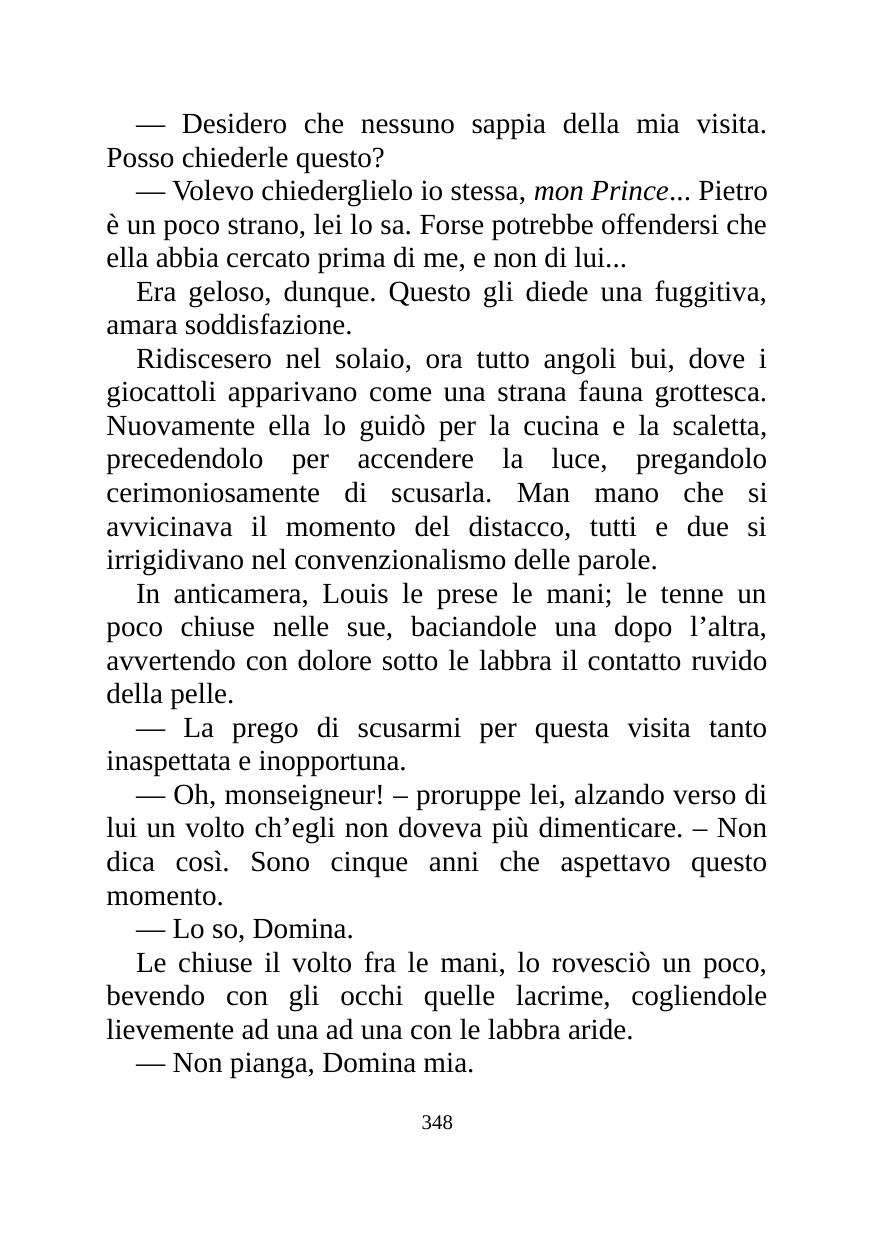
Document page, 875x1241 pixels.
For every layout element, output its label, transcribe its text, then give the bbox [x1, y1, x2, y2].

text Era geloso, dunque. Questo gli diede una fuggitiva, amara soddisfazione. [106, 274, 768, 341]
text — La prego di scusarmi per questa visita tanto inaspettata e inopportuna. [106, 710, 768, 777]
text — Non pianga, Domina mia. [106, 1045, 768, 1079]
text — Volevo chiederglielo io stessa, mon Prince... Pietro è un poco strano, lei lo sa. Forse potrebbe offendersi che ella abbia cercato prima di me, e non di lui... [106, 173, 768, 274]
text Ridiscesero nel solaio, ora tutto angoli bui, dove i giocattoli apparivano come una strana fauna grottesca. Nuovamente ella lo guidò per la cucina e la scaletta, precedendolo per accendere la luce, pregandolo cerimoniosamente di scusarla. Man mano che si avvicinava il momento del distacco, tutti e due si irrigidivano nel convenzionalismo delle parole. [106, 341, 768, 576]
text — Lo so, Domina. [106, 911, 768, 945]
text In anticamera, Louis le prese le mani; le tenne un poco chiuse nelle sue, baciandole una dopo l’altra, avvertendo con dolore sotto le labbra il contatto ruvido della pelle. [106, 576, 768, 710]
text — Oh, monseigneur! – proruppe lei, alzando verso di lui un volto ch’egli non doveva più dimenticare. – Non dica così. Sono cinque anni che aspettavo questo momento. [106, 777, 768, 911]
text — Desidero che nessuno sappia della mia visita. Posso chiederle questo? [106, 106, 768, 173]
text Le chiuse il volto fra le mani, lo rovesciò un poco, bevendo con gli occhi quelle lacrime, cogliendole lievemente ad una ad una con le labbra aride. [106, 945, 768, 1045]
